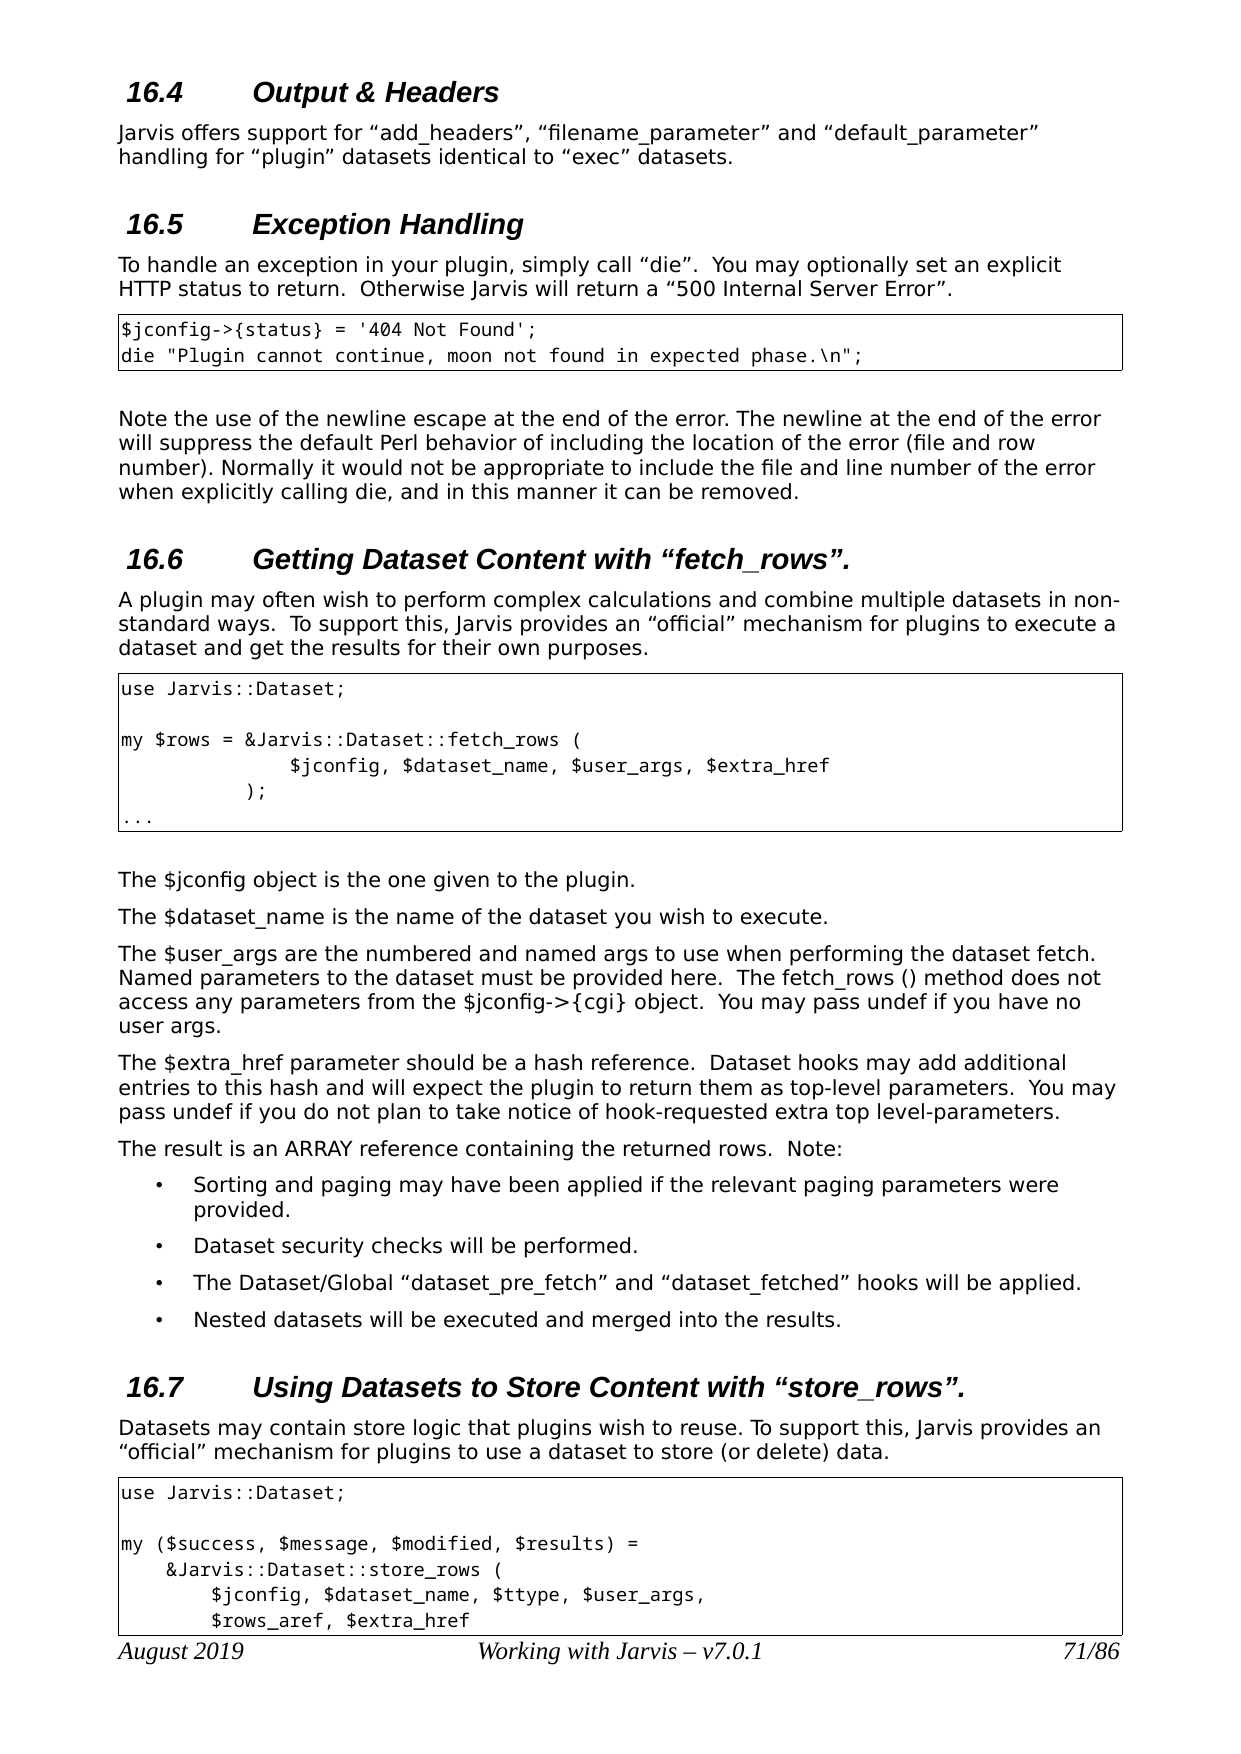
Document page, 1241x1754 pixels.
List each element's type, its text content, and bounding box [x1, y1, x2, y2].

list Dataset security checks will be performed. [156, 1234, 1122, 1259]
text $rows_aref, $extra_href [119, 1604, 1122, 1635]
text A plugin may often wish to perform complex calculations and combine multiple datasets in non-standard ways. To support this, Jarvis provides an “official” mechanism for plugins to execute a dataset and get the results for their own purposes. [118, 588, 1122, 661]
text use Jarvis::Dataset; [119, 674, 1122, 701]
text die "Plugin cannot continue, moon not found in expected phase.\n"; [119, 340, 1122, 370]
subtitle Exception Handling [118, 207, 1122, 241]
text The $jconfig object is the one given to the plugin. [118, 868, 1122, 892]
text my $rows = &Jarvis::Dataset::fetch_rows ( [119, 724, 1122, 750]
text The $user_args are the numbered and named args to use when performing the dataset fetch. Named parameters to the dataset must be provided here. The fetch_rows () method does not access any parameters from the $jconfig->{cgi} object. You may pass undef if you have no user args. [118, 942, 1122, 1039]
text $jconfig, $dataset_name, $user_args, $extra_href [119, 750, 1122, 775]
text Note the use of the newline escape at the end of the error. The newline at the end of the error will suppress the default Perl behavior of including the location of the error (file and row number). Normally it would not be appropriate to include the file and line number of the error when explicitly calling die, and in this manner it can be removed. [118, 407, 1122, 504]
text &Jarvis::Dataset::store_rows ( [119, 1553, 1122, 1579]
list The Dataset/Global “dataset_pre_fetch” and “dataset_fetched” hooks will be applied. [156, 1271, 1122, 1296]
text $jconfig, $dataset_name, $ttype, $user_args, [119, 1579, 1122, 1604]
subtitle Output & Headers [118, 75, 1122, 108]
text The result is an ARRAY reference containing the returned rows. Note: [118, 1137, 1122, 1161]
text Datasets may contain store logic that plugins wish to reuse. To support this, Jarvis provides an “official” mechanism for plugins to use a dataset to store (or delete) data. [118, 1416, 1122, 1464]
list Nested datasets will be executed and merged into the results. [156, 1308, 1122, 1332]
subtitle Getting Dataset Content with “fetch_rows”. [118, 542, 1122, 575]
text The $dataset_name is the name of the dataset you wish to execute. [118, 905, 1122, 929]
text $jconfig->{status} = '404 Not Found'; [119, 315, 1122, 340]
text To handle an exception in your plugin, simply call “die”. You may optionally set an explicit HTTP status to return. Otherwise Jarvis will return a “500 Internal Server Error”. [118, 253, 1122, 302]
text The $extra_href parameter should be a hash reference. Dataset hooks may add additional entries to this hash and will expect the plugin to return them as top-level parameters. You may pass undef if you do not plan to take notice of hook-requested extra top level-parameters. [118, 1051, 1122, 1124]
text my ($success, $message, $modified, $results) = [119, 1528, 1122, 1553]
text use Jarvis::Dataset; [119, 1478, 1122, 1505]
list Sorting and paging may have been applied if the relevant paging parameters were provided. [156, 1173, 1122, 1222]
subtitle Using Datasets to Store Content with “store_rows”. [118, 1370, 1122, 1403]
text Jarvis offers support for “add_headers”, “filename_parameter” and “default_parameter” handling for “plugin” datasets identical to “exec” datasets. [118, 121, 1122, 169]
text ); [119, 775, 1122, 801]
text ... [119, 801, 1122, 831]
